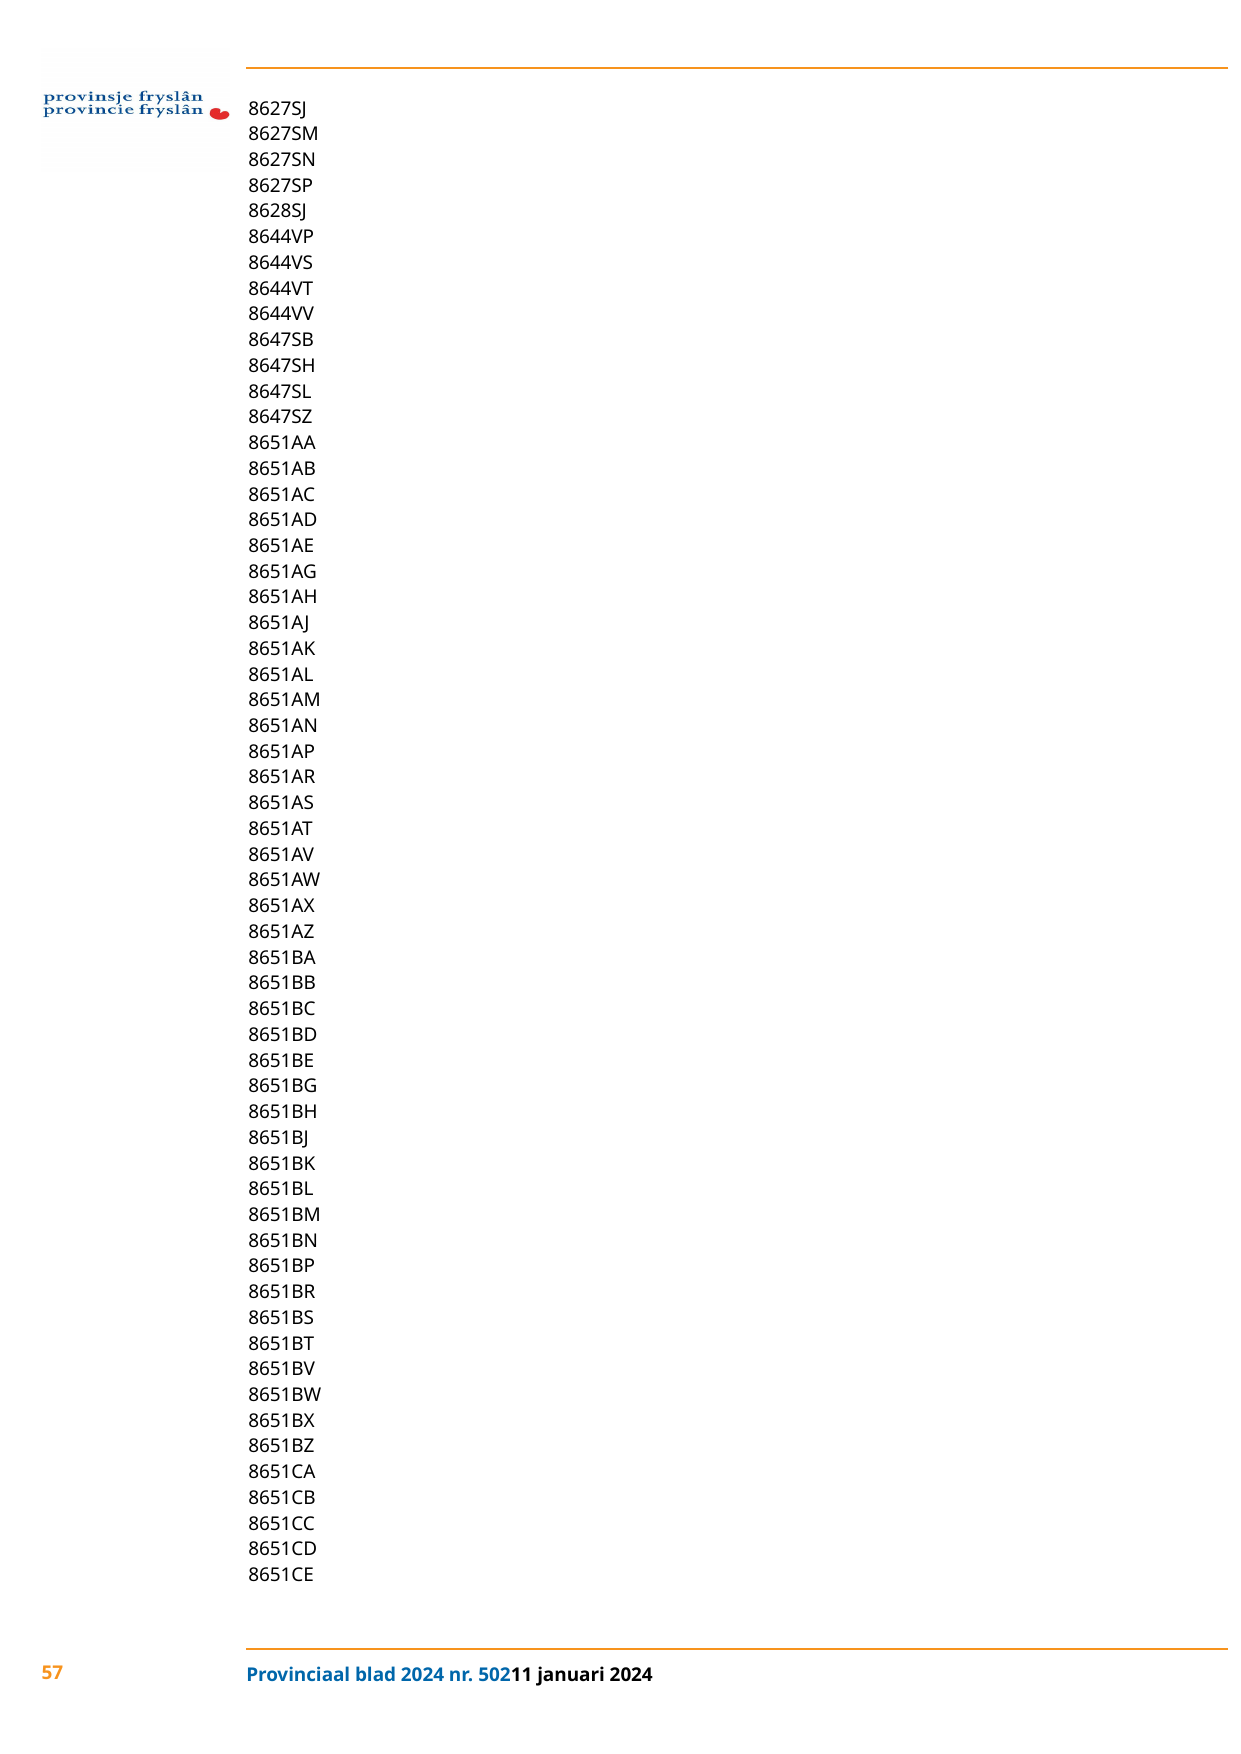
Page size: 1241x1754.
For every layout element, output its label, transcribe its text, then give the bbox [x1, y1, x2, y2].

table_cell 8651BZ [248, 1433, 1152, 1458]
table_cell 8651BJ [248, 1124, 1152, 1150]
table_cell 8651BL [248, 1175, 1152, 1201]
table_cell 8647SZ [248, 404, 1152, 429]
table_cell 8647SB [248, 326, 1152, 352]
table_cell 8651AT [248, 815, 1152, 841]
table_cell 8651BR [248, 1278, 1152, 1304]
table_cell 8651AS [248, 790, 1152, 815]
picture [41, 47, 231, 172]
table_cell 8651AM [248, 687, 1152, 712]
table_cell 8647SL [248, 378, 1152, 403]
table_cell 8651BW [248, 1381, 1152, 1407]
table_cell 8627SP [248, 172, 1152, 198]
table_cell 8651BV [248, 1356, 1152, 1381]
table_cell 8651BM [248, 1201, 1152, 1227]
table_cell 8651AW [248, 867, 1152, 892]
table_cell 8651AC [248, 481, 1152, 506]
table_cell 8651AE [248, 532, 1152, 558]
table_cell 8644VP [248, 224, 1152, 249]
table_cell 8651AB [248, 455, 1152, 481]
table_cell 8651AK [248, 635, 1152, 661]
table_cell 8627SJ [248, 95, 1152, 121]
table_cell 8651BK [248, 1150, 1152, 1175]
table_cell 8651BX [248, 1407, 1152, 1433]
table_cell 8651BN [248, 1227, 1152, 1253]
table_cell 8651AV [248, 841, 1152, 867]
table_cell 8651BP [248, 1253, 1152, 1278]
table_cell 8651CB [248, 1484, 1152, 1510]
table_cell 8644VV [248, 301, 1152, 326]
table_cell 8644VT [248, 275, 1152, 301]
table_cell 8651AX [248, 893, 1152, 918]
table_cell 8651BH [248, 1098, 1152, 1124]
table_cell 8651CE [248, 1561, 1152, 1587]
table_cell 8651BC [248, 995, 1152, 1021]
table_cell 8651AP [248, 738, 1152, 764]
table_cell 8651BS [248, 1304, 1152, 1330]
table_cell 8647SH [248, 352, 1152, 378]
table_cell 8651BG [248, 1073, 1152, 1098]
table_cell 8651CC [248, 1510, 1152, 1536]
table_cell 8651AR [248, 764, 1152, 789]
table_cell 8627SN [248, 146, 1152, 172]
table_cell 8651AZ [248, 918, 1152, 944]
table_cell 8651AA [248, 429, 1152, 455]
table_cell 8651BD [248, 1021, 1152, 1047]
table_cell 8651AJ [248, 609, 1152, 635]
table_cell 8644VS [248, 249, 1152, 275]
table_cell 8651AN [248, 712, 1152, 738]
table_cell 8628SJ [248, 198, 1152, 223]
table_cell 8651BB [248, 970, 1152, 995]
table_cell 8651AL [248, 661, 1152, 687]
table_cell 8651AG [248, 558, 1152, 584]
table_cell 8651CA [248, 1459, 1152, 1484]
table_cell 8651AH [248, 584, 1152, 609]
table_cell 8627SM [248, 121, 1152, 146]
table_cell 8651BE [248, 1047, 1152, 1072]
table_cell 8651BA [248, 944, 1152, 969]
table_cell 8651CD [248, 1536, 1152, 1561]
table_cell 8651BT [248, 1330, 1152, 1356]
table_cell 8651AD [248, 506, 1152, 532]
